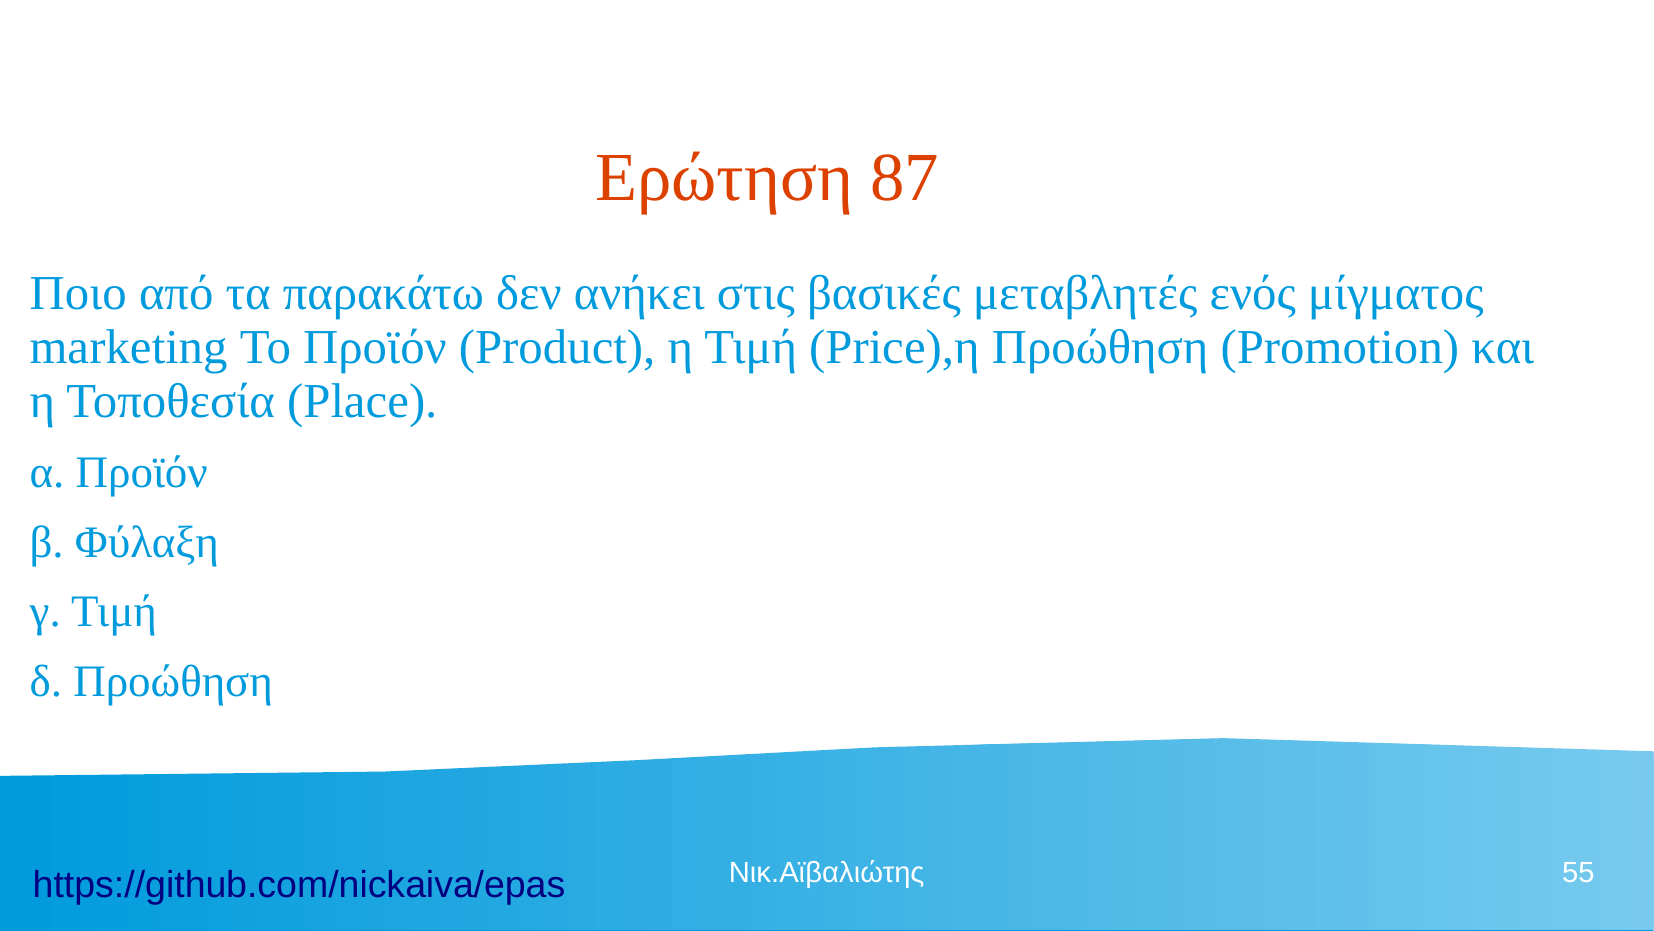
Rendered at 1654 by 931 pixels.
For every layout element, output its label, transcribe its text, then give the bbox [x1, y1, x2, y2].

title Ερώτηση 87 [29, 88, 1506, 265]
list Ποιο από τα παρακάτω δεν ανήκει στις βασικές μεταβλητές ενός μίγματος marketing Το Προϊόν (Product), η Τιμή (Price),η Προώθηση (Promotion) και η Τοποθεσία (Place). α. Προϊόν β. Φύλαξη γ. Τιμή δ. Προώθηση [29, 265, 1565, 709]
